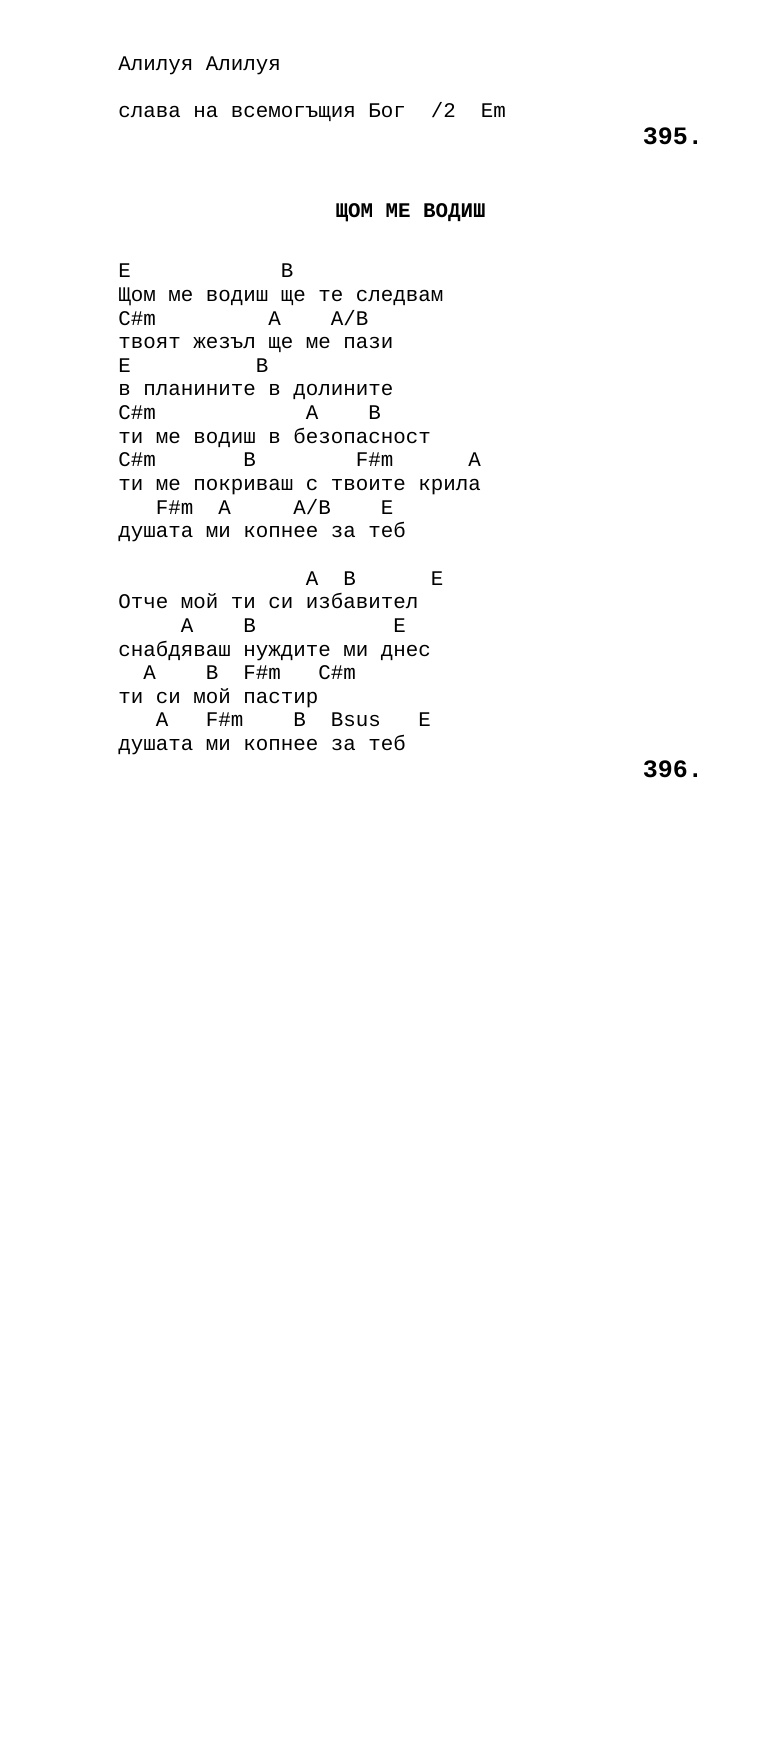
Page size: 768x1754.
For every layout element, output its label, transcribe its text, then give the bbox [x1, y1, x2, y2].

text A B F#m C#m [118, 662, 702, 686]
text C#m A A/B [118, 307, 702, 331]
text A B E [118, 568, 702, 591]
text душата ми копнее за теб [118, 733, 702, 757]
text E B [118, 355, 702, 378]
text A F#m B Bsus E [118, 709, 702, 733]
text ти си мой пастир [118, 686, 702, 709]
text ти ме водиш в безопасност [118, 426, 702, 449]
text Щом ме водиш ще те следвам [118, 284, 702, 307]
text слава на всемогъщия Бог /2 Em [118, 100, 702, 123]
text A B E [118, 615, 702, 638]
text C#m B F#m A [118, 449, 702, 473]
text F#m A A/B E [118, 497, 702, 520]
text C#m A B [118, 402, 702, 426]
text в планините в долините [118, 378, 702, 402]
subtitle ЩОМ МЕ ВОДИШ [118, 200, 702, 224]
text E B [118, 260, 702, 284]
text снабдяваш нуждите ми днес [118, 638, 702, 662]
text душата ми копнее за теб [118, 520, 702, 544]
text Алилуя Алилуя [118, 52, 702, 76]
text ти ме покриваш с твоите крила [118, 473, 702, 497]
text Отче мой ти си избавител [118, 591, 702, 615]
text твоят жезъл ще ме пази [118, 331, 702, 355]
